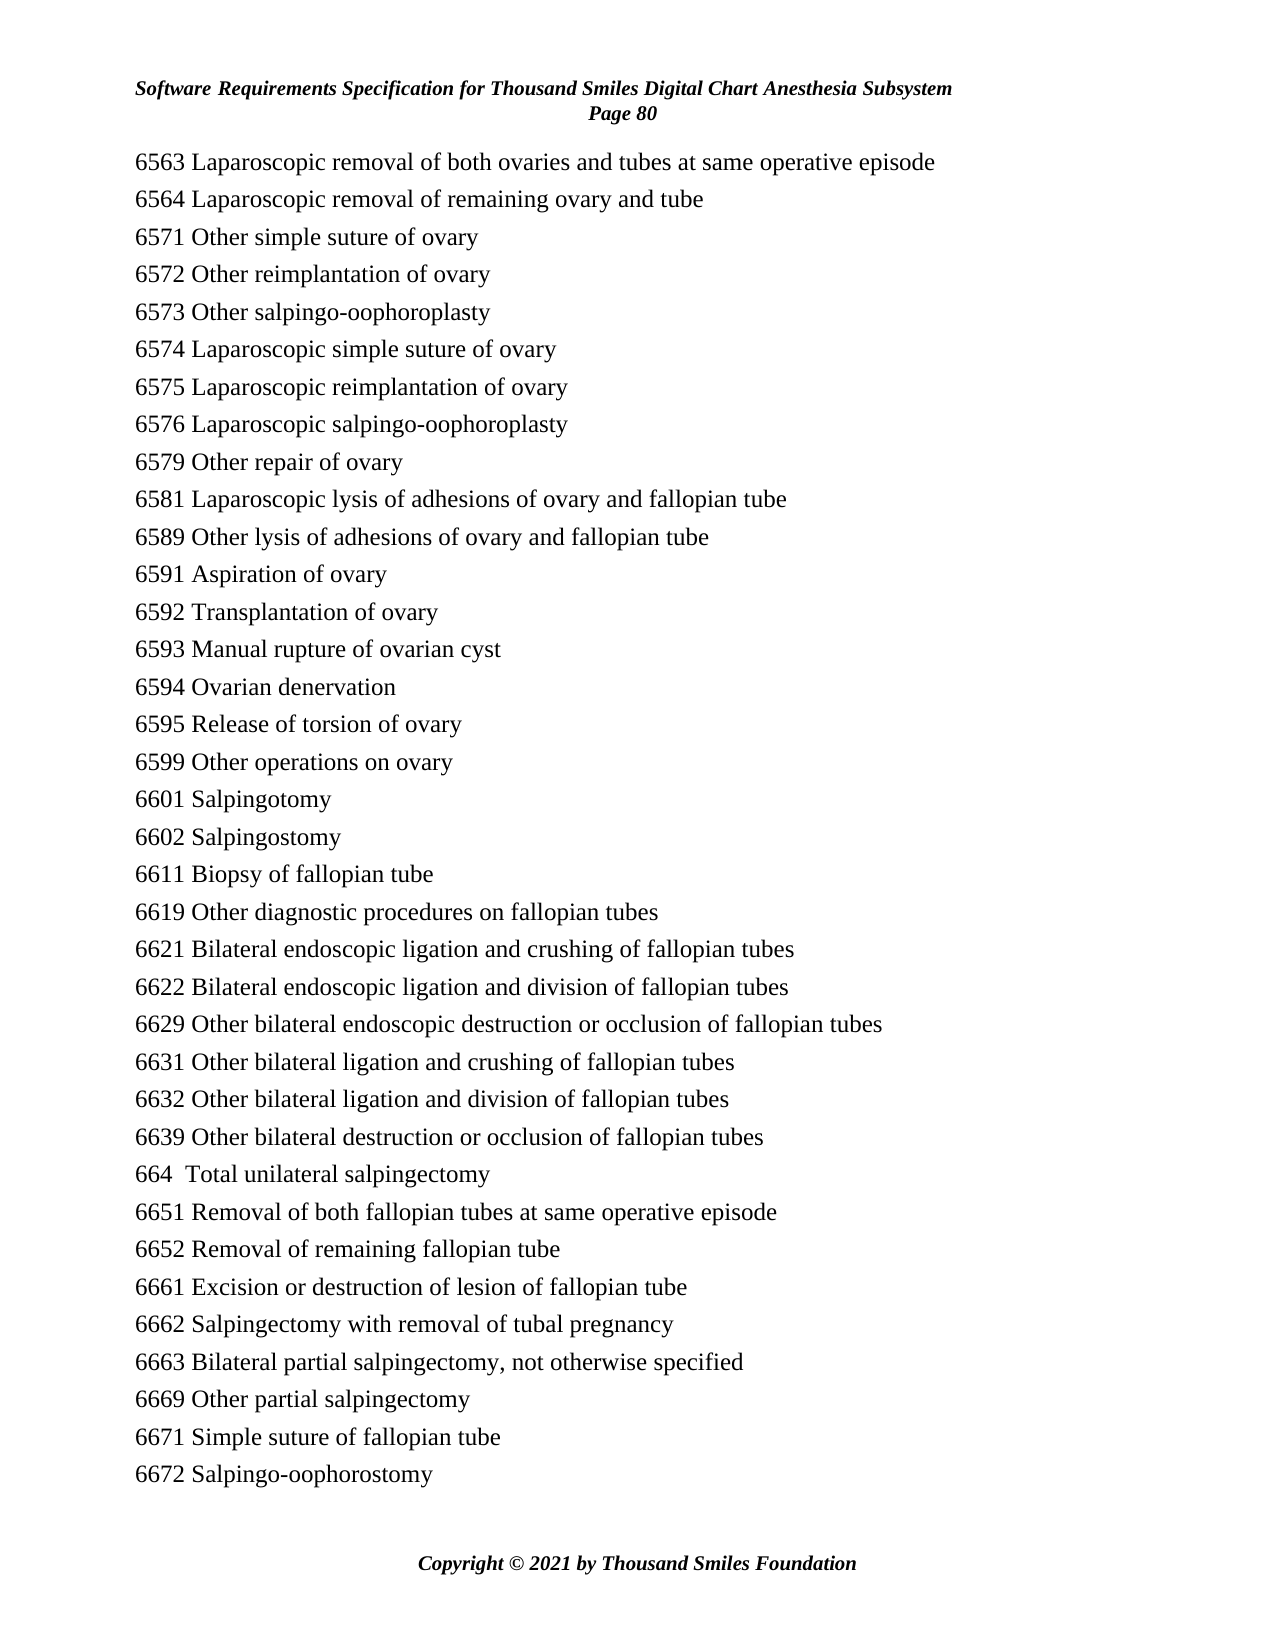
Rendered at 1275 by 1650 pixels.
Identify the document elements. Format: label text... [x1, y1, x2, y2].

text 6622 Bilateral endoscopic ligation and division of fallopian tubes [135, 975, 1140, 1000]
text 6652 Removal of remaining fallopian tube [135, 1237, 1140, 1262]
text 6592 Transplantation of ovary [135, 600, 1140, 625]
text 6661 Excision or destruction of lesion of fallopian tube [135, 1275, 1140, 1300]
text 6581 Laparoscopic lysis of adhesions of ovary and fallopian tube [135, 487, 1140, 512]
text 6571 Other simple suture of ovary [135, 225, 1140, 250]
text 6595 Release of torsion of ovary [135, 712, 1140, 737]
text 6619 Other diagnostic procedures on fallopian tubes [135, 900, 1140, 925]
text 6663 Bilateral partial salpingectomy, not otherwise specified [135, 1350, 1140, 1375]
text 6611 Biopsy of fallopian tube [135, 862, 1140, 887]
text 6651 Removal of both fallopian tubes at same operative episode [135, 1200, 1140, 1225]
text 6573 Other salpingo-oophoroplasty [135, 300, 1140, 325]
text 6669 Other partial salpingectomy [135, 1387, 1140, 1412]
text 6574 Laparoscopic simple suture of ovary [135, 337, 1140, 362]
text 6576 Laparoscopic salpingo-oophoroplasty [135, 412, 1140, 437]
text 6591 Aspiration of ovary [135, 562, 1140, 587]
text 6579 Other repair of ovary [135, 450, 1140, 475]
text 6599 Other operations on ovary [135, 750, 1140, 775]
text 6589 Other lysis of adhesions of ovary and fallopian tube [135, 525, 1140, 550]
text 6564 Laparoscopic removal of remaining ovary and tube [135, 187, 1140, 212]
text 6594 Ovarian denervation [135, 675, 1140, 700]
text 6572 Other reimplantation of ovary [135, 262, 1140, 287]
text 6639 Other bilateral destruction or occlusion of fallopian tubes [135, 1125, 1140, 1150]
text 6575 Laparoscopic reimplantation of ovary [135, 375, 1140, 400]
text 6631 Other bilateral ligation and crushing of fallopian tubes [135, 1050, 1140, 1075]
text 6671 Simple suture of fallopian tube [135, 1425, 1140, 1450]
text 6662 Salpingectomy with removal of tubal pregnancy [135, 1312, 1140, 1337]
text 6632 Other bilateral ligation and division of fallopian tubes [135, 1087, 1140, 1112]
text 6629 Other bilateral endoscopic destruction or occlusion of fallopian tubes [135, 1012, 1140, 1037]
text 6593 Manual rupture of ovarian cyst [135, 637, 1140, 662]
text 664 Total unilateral salpingectomy [135, 1162, 1140, 1187]
text 6672 Salpingo-oophorostomy [135, 1462, 1140, 1487]
text 6601 Salpingotomy [135, 787, 1140, 812]
text 6621 Bilateral endoscopic ligation and crushing of fallopian tubes [135, 937, 1140, 962]
text 6563 Laparoscopic removal of both ovaries and tubes at same operative episode [135, 150, 1140, 175]
text 6602 Salpingostomy [135, 825, 1140, 850]
